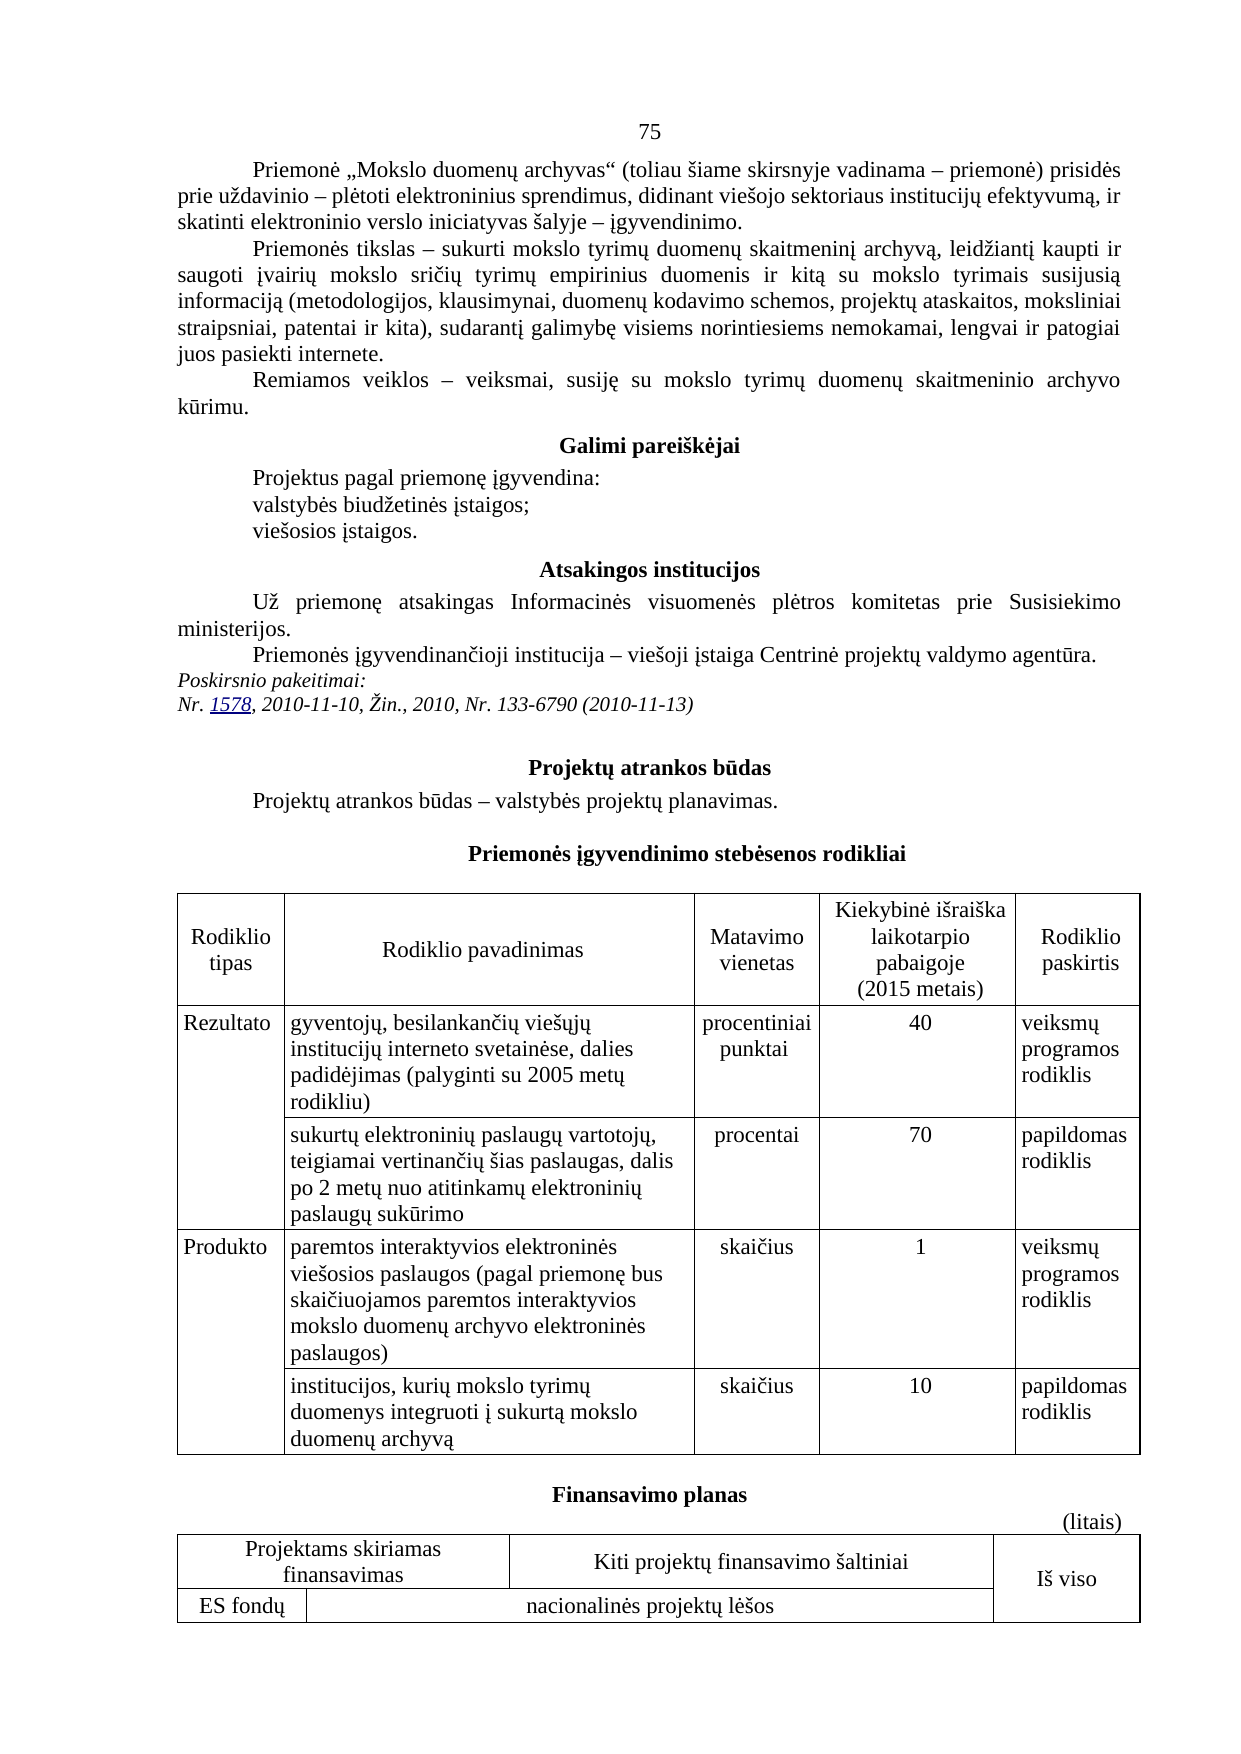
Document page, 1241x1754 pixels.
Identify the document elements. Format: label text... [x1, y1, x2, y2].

text Poskirsnio pakeitimai: [177, 667, 1122, 692]
table_header Rodiklio pavadinimas [285, 894, 694, 1005]
table_cell Produkto [178, 1230, 284, 1454]
text Nr. 1578, 2010-11-10, Žin., 2010, Nr. 133-6790 (2010-11-13) [177, 692, 1122, 716]
text valstybės biudžetinės įstaigos; [177, 491, 1122, 517]
table_cell sukurtų elektroninių paslaugų vartotojų, teigiamai vertinančių šias paslaugas, dalis po 2 metų nuo atitinkamų elektroninių paslaugų sukūrimo [285, 1118, 694, 1229]
table_cell procentai [695, 1118, 819, 1229]
table_cell 40 [820, 1006, 1015, 1117]
table_header Rodiklio tipas [178, 894, 284, 1005]
table_cell veiksmų programos rodiklis [1016, 1230, 1139, 1368]
table_cell paremtos interaktyvios elektroninės viešosios paslaugos (pagal priemonę bus skaičiuojamos paremtos interaktyvios mokslo duomenų archyvo elektroninės paslaugos) [285, 1230, 694, 1368]
text Galimi pareiškėjai [177, 432, 1122, 458]
text Priemonės įgyvendinančioji institucija – viešoji įstaiga Centrinė projektų valdymo agentūra. [177, 641, 1122, 667]
text Remiamos veiklos – veiksmai, susiję su mokslo tyrimų duomenų skaitmeninio archyvo kūrimu. [177, 366, 1122, 419]
table_cell institucijos, kurių mokslo tyrimų duomenys integruoti į sukurtą mokslo duomenų archyvą [285, 1369, 694, 1454]
table_cell skaičius [695, 1369, 819, 1454]
table_cell 10 [820, 1369, 1015, 1454]
text Priemonės įgyvendinimo stebėsenos rodikliai [177, 840, 1122, 866]
text Projektus pagal priemonę įgyvendina: [177, 464, 1122, 491]
text Finansavimo planas [177, 1481, 1122, 1508]
table_cell procentiniai punktai [695, 1006, 819, 1117]
table_header Rodiklio paskirtis [1016, 894, 1139, 1005]
table_cell 70 [820, 1118, 1015, 1229]
text Priemonė „Mokslo duomenų archyvas“ (toliau šiame skirsnyje vadinama – priemonė) prisidės prie uždavinio – plėtoti elektroninius sprendimus, didinant viešojo sektoriaus institucijų efektyvumą, ir skatinti elektroninio verslo iniciatyvas šalyje – įgyvendinimo. [177, 156, 1122, 235]
table_cell ES fondų [178, 1589, 306, 1622]
text Priemonės tikslas – sukurti mokslo tyrimų duomenų skaitmeninį archyvą, leidžiantį kaupti ir saugoti įvairių mokslo sričių tyrimų empirinius duomenis ir kitą su mokslo tyrimais susijusią informaciją (metodologijos, klausimynai, duomenų kodavimo schemos, projektų ataskaitos, moksliniai straipsniai, patentai ir kita), sudarantį galimybę visiems norintiesiems nemokamai, lengvai ir patogiai juos pasiekti internete. [177, 235, 1122, 366]
table_cell papildomas rodiklis [1016, 1369, 1139, 1454]
table_cell gyventojų, besilankančių viešųjų institucijų interneto svetainėse, dalies padidėjimas (palyginti su 2005 metų rodikliu) [285, 1006, 694, 1117]
table_cell veiksmų programos rodiklis [1016, 1006, 1139, 1117]
table_header Matavimo vienetas [695, 894, 819, 1005]
text Už priemonę atsakingas Informacinės visuomenės plėtros komitetas prie Susisiekimo ministerijos. [177, 588, 1122, 641]
text viešosios įstaigos. [177, 517, 1122, 543]
table_cell nacionalinės projektų lėšos [307, 1589, 993, 1622]
table_cell 1 [820, 1230, 1015, 1368]
table_header Iš viso [994, 1535, 1139, 1622]
table_header Kiekybinė išraiška laikotarpio pabaigoje (2015 metais) [820, 894, 1015, 1005]
text Projektų atrankos būdas [177, 754, 1122, 781]
table_header Kiti projektų finansavimo šaltiniai [510, 1535, 993, 1588]
text Atsakingos institucijos [177, 556, 1122, 582]
text (litais) [177, 1508, 1122, 1534]
table_cell skaičius [695, 1230, 819, 1368]
table_header Projektams skiriamas finansavimas [178, 1535, 509, 1588]
table_cell Rezultato [178, 1006, 284, 1229]
text Projektų atrankos būdas – valstybės projektų planavimas. [177, 787, 1122, 813]
table_cell papildomas rodiklis [1016, 1118, 1139, 1229]
